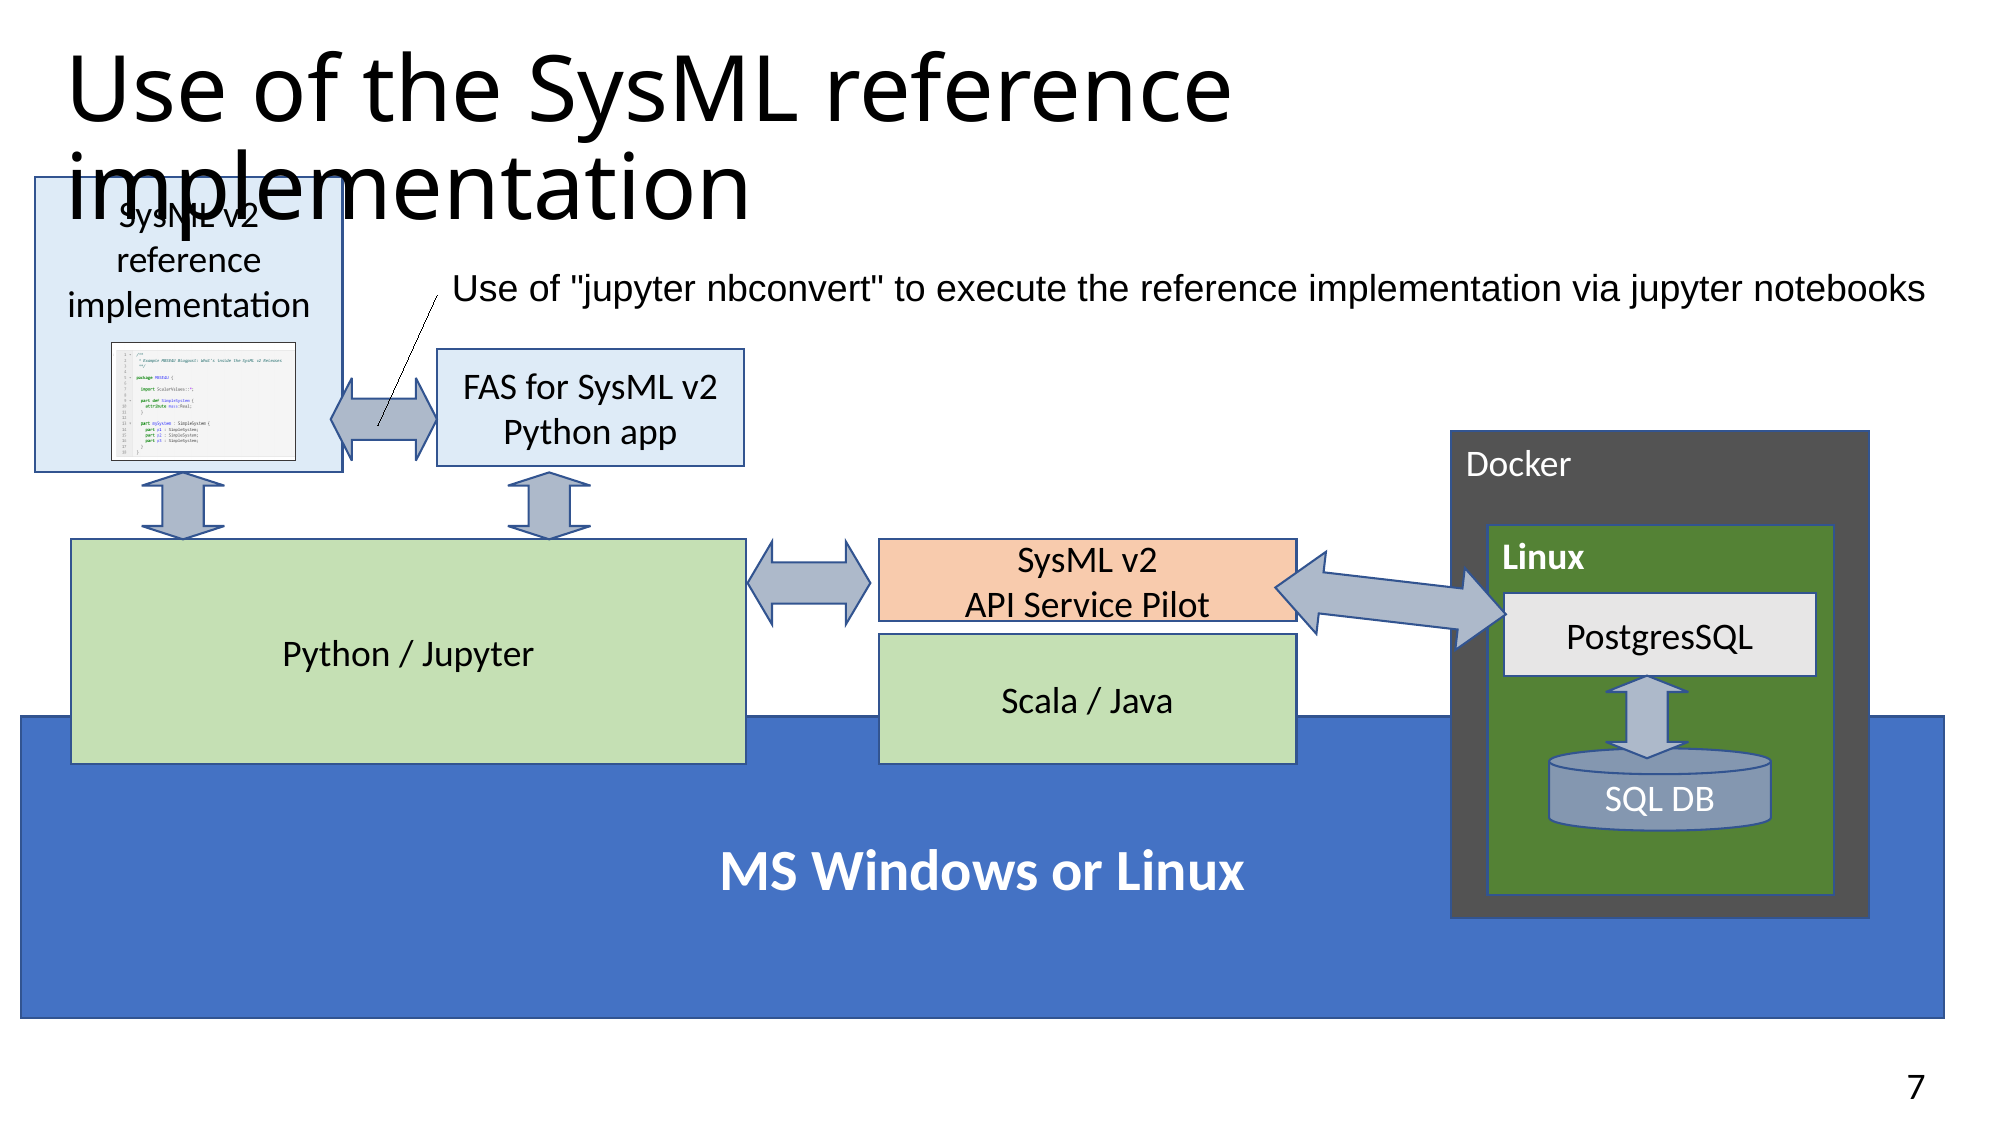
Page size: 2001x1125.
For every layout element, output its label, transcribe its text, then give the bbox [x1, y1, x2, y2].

text_box [330, 377, 438, 461]
text_box Use of "jupyter nbconvert" to execute the reference implementation via jupyter notebooks [437, 259, 1949, 319]
text_box [507, 472, 591, 540]
text_box FAS for SysML v2 Python app [437, 349, 745, 466]
picture [111, 342, 296, 461]
text_box SysML v2 reference implementation [35, 177, 343, 473]
text_box PostgresSQL [1503, 593, 1817, 676]
text_box Python / Jupyter [70, 539, 747, 765]
title Use of the SysML reference implementation [50, 34, 1779, 217]
text_box SysML v2 API Service Pilot [878, 538, 1297, 622]
text_box Docker [1451, 431, 1869, 918]
text_box SQL DB [1549, 748, 1771, 831]
text_box MS Windows or Linux [21, 716, 1944, 1018]
slide_number [1892, 1054, 1922, 1080]
text_box [1275, 551, 1506, 651]
text_box [747, 541, 871, 625]
text_box Scala / Java [878, 633, 1297, 765]
text_box Linux [1487, 524, 1835, 896]
text_box [141, 472, 225, 540]
text_box [1605, 675, 1689, 759]
